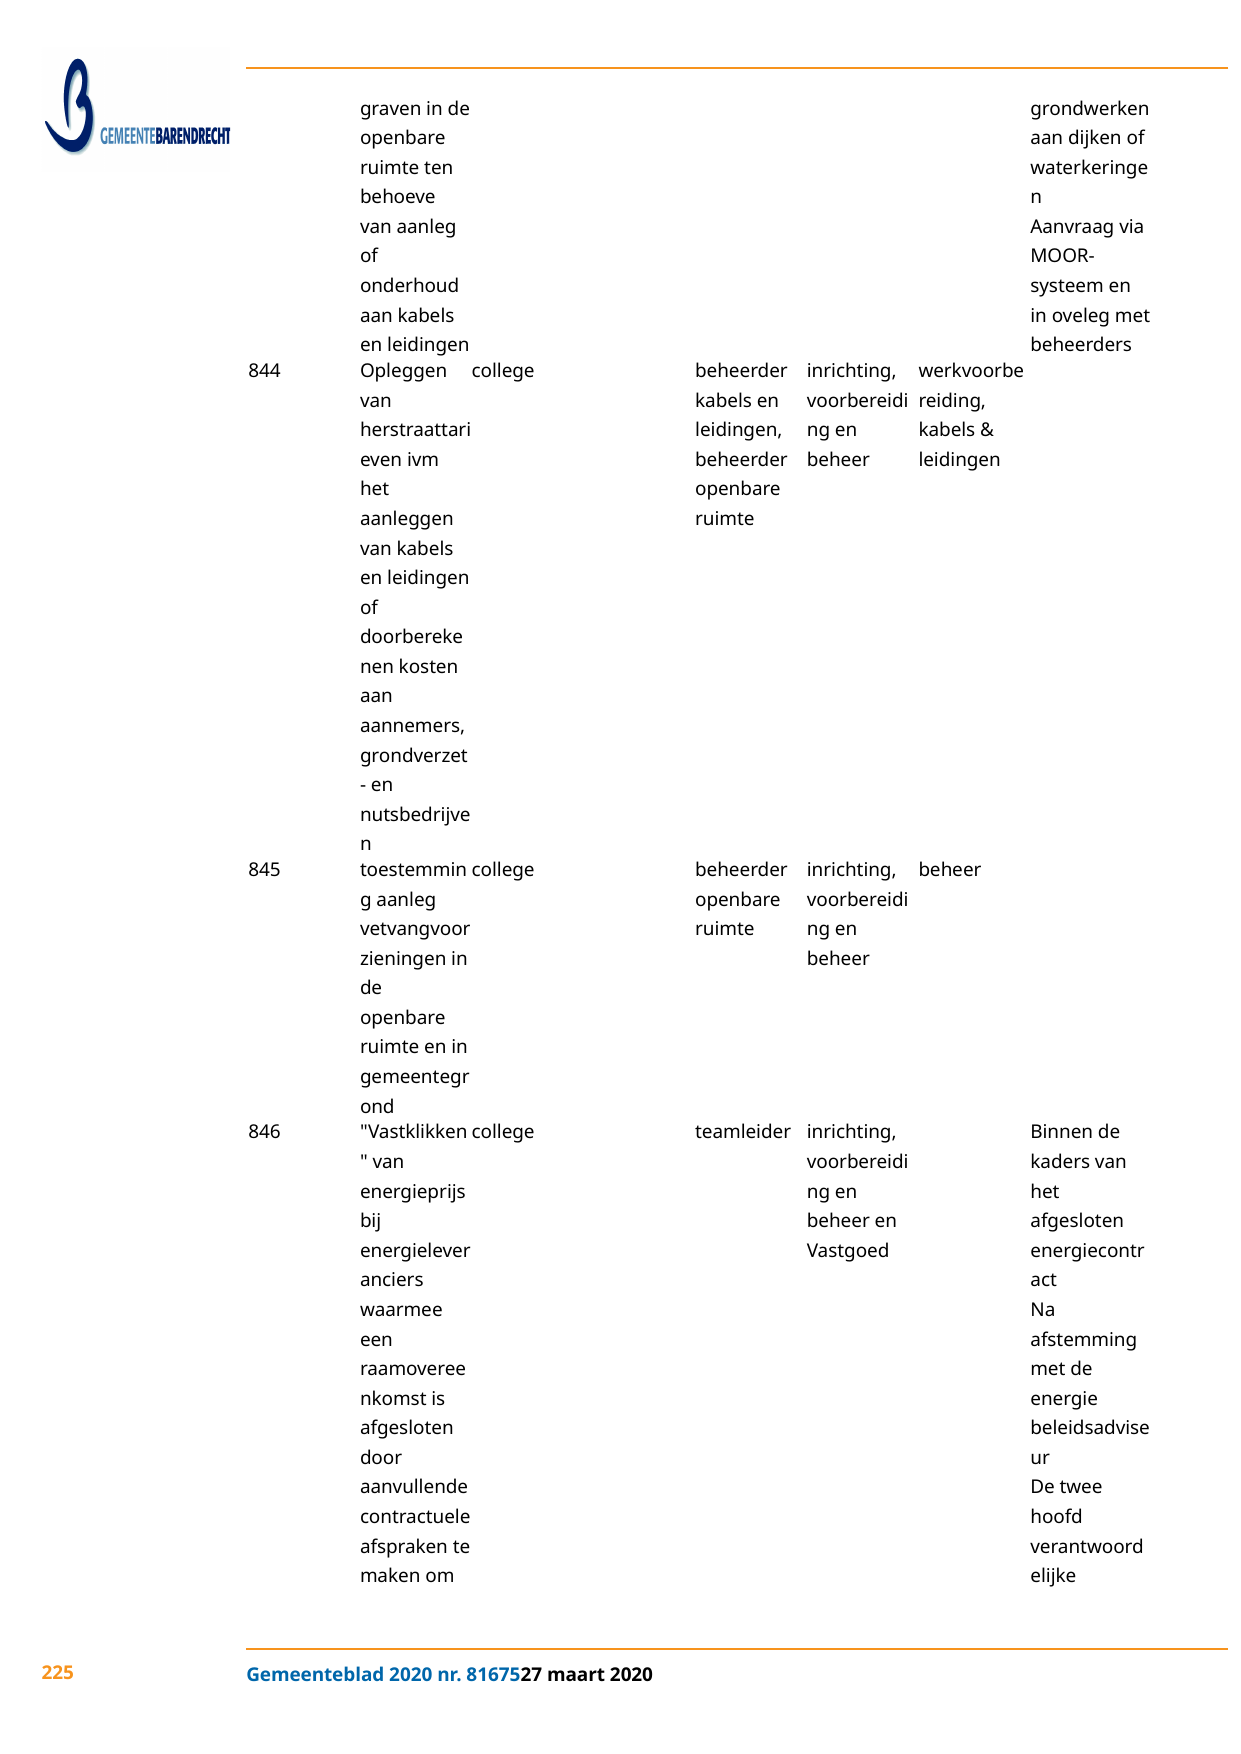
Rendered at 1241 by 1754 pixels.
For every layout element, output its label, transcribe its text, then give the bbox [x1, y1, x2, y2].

table_cell 846 [248, 1119, 360, 1588]
table_cell inrichting, voorbereiding en beheer en Vastgoed [807, 1119, 918, 1588]
table_cell [583, 1119, 695, 1588]
table_cell Binnen de kaders van het afgesloten energiecontract Na afstemming met de energie beleidsadviseur De twee hoofd verantwoordelijke [1030, 1119, 1152, 1588]
table_cell college [471, 856, 583, 1119]
table_cell "Vastklikken" van energieprijs bij energieleveranciers waarmee een raamovereenkomst is afgesloten door aanvullende contractuele afspraken te maken om [360, 1119, 471, 1588]
table_cell [583, 95, 695, 357]
table_cell [1030, 357, 1152, 856]
table_cell teamleider [695, 1119, 807, 1588]
table_cell beheer [918, 856, 1030, 1119]
table_cell toestemming aanleg vetvangvoorzieningen in de openbare ruimte en in gemeentegrond [360, 856, 471, 1119]
table_cell beheerder kabels en leidingen, beheerder openbare ruimte [695, 357, 807, 856]
table_cell [248, 95, 360, 357]
table_cell [918, 95, 1030, 357]
picture [41, 47, 231, 172]
table_cell [583, 357, 695, 856]
table_cell college [471, 1119, 583, 1588]
table_cell grondwerken aan dijken of waterkeringen Aanvraag via MOOR-systeem en in oveleg met beheerders [1030, 95, 1152, 357]
table_cell [807, 95, 918, 357]
table_cell Opleggen van herstraattarieven ivm het aanleggen van kabels en leidingen of doorberekenen kosten aan aannemers, grondverzet- en nutsbedrijven [360, 357, 471, 856]
table_cell beheerder openbare ruimte [695, 856, 807, 1119]
table_cell [583, 856, 695, 1119]
table_cell inrichting, voorbereiding en beheer [807, 856, 918, 1119]
table_cell [918, 1119, 1030, 1588]
table_cell werkvoorbereiding, kabels & leidingen [918, 357, 1030, 856]
table_cell college [471, 357, 583, 856]
table_cell 845 [248, 856, 360, 1119]
table_cell [471, 95, 583, 357]
table_cell [1030, 856, 1152, 1119]
table_cell graven in de openbare ruimte ten behoeve van aanleg of onderhoud aan kabels en leidingen [360, 95, 471, 357]
table_cell 844 [248, 357, 360, 856]
table_cell [695, 95, 807, 357]
table_cell inrichting, voorbereiding en beheer [807, 357, 918, 856]
